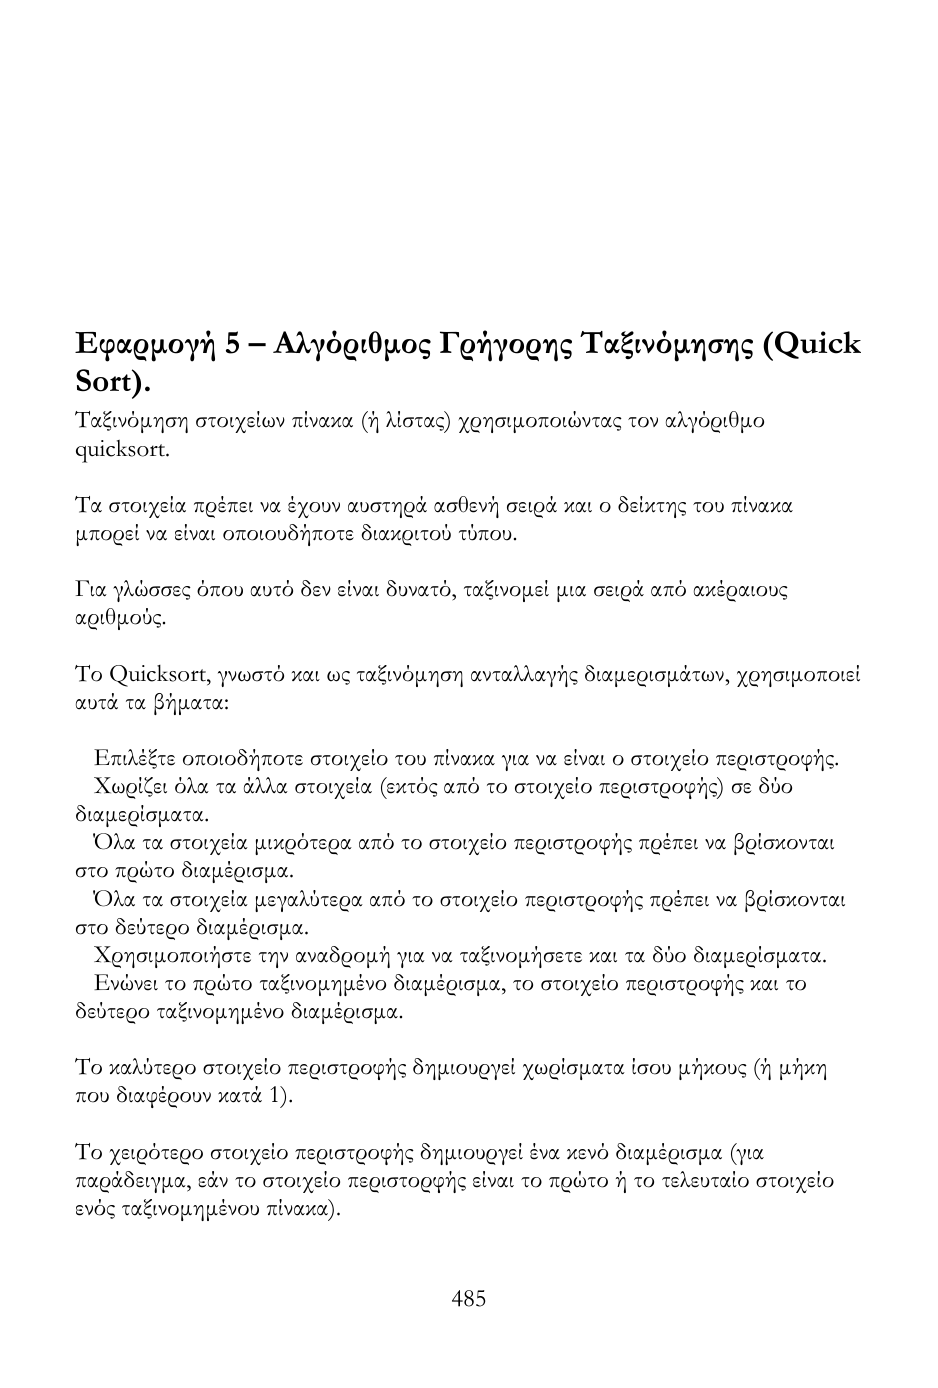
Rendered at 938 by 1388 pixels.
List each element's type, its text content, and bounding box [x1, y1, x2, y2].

subtitle Εφαρμογή 5 – Αλγόριθμος Γρήγορης Ταξινόμησης (Quick Sort). [75, 325, 862, 400]
text Χρησιμοποιήστε την αναδρομή για να ταξινομήσετε και τα δύο διαμερίσματα. [75, 941, 862, 969]
text Το χειρότερο στοιχείο περιστροφής δημιουργεί ένα κενό διαμέρισμα (για παράδειγμα, εάν το στοιχείο περιστορφής είναι το πρώτο ή το τελευταίο στοιχείο ενός ταξινομημένου πίνακα). [75, 1137, 862, 1222]
text Ταξινόμηση στοιχείων πίνακα (ή λίστας) χρησιμοποιώντας τον αλγόριθμο quicksort. [75, 406, 862, 462]
text Το καλύτερο στοιχείο περιστροφής δημιουργεί χωρίσματα ίσου μήκους (ή μήκη που διαφέρουν κατά 1). [75, 1053, 862, 1109]
text Ενώνει το πρώτο ταξινομημένο διαμέρισμα, το στοιχείο περιστροφής και το δεύτερο ταξινομημένο διαμέρισμα. [75, 969, 862, 1025]
text Το Quicksort, γνωστό και ως ταξινόμηση ανταλλαγής διαμερισμάτων, χρησιμοποιεί αυτά τα βήματα: [75, 659, 862, 716]
text Επιλέξτε οποιοδήποτε στοιχείο του πίνακα για να είναι ο στοιχείο περιστροφής. [75, 744, 862, 772]
text Όλα τα στοιχεία μικρότερα από το στοιχείο περιστροφής πρέπει να βρίσκονται στο πρώτο διαμέρισμα. [75, 828, 862, 884]
text Τα στοιχεία πρέπει να έχουν αυστηρά ασθενή σειρά και ο δείκτης του πίνακα μπορεί να είναι οποιουδήποτε διακριτού τύπου. [75, 491, 862, 547]
text Όλα τα στοιχεία μεγαλύτερα από το στοιχείο περιστροφής πρέπει να βρίσκονται στο δεύτερο διαμέρισμα. [75, 884, 862, 941]
text Για γλώσσες όπου αυτό δεν είναι δυνατό, ταξινομεί μια σειρά από ακέραιους αριθμούς. [75, 575, 862, 631]
text Χωρίζει όλα τα άλλα στοιχεία (εκτός από το στοιχείο περιστροφής) σε δύο διαμερίσματα. [75, 772, 862, 828]
